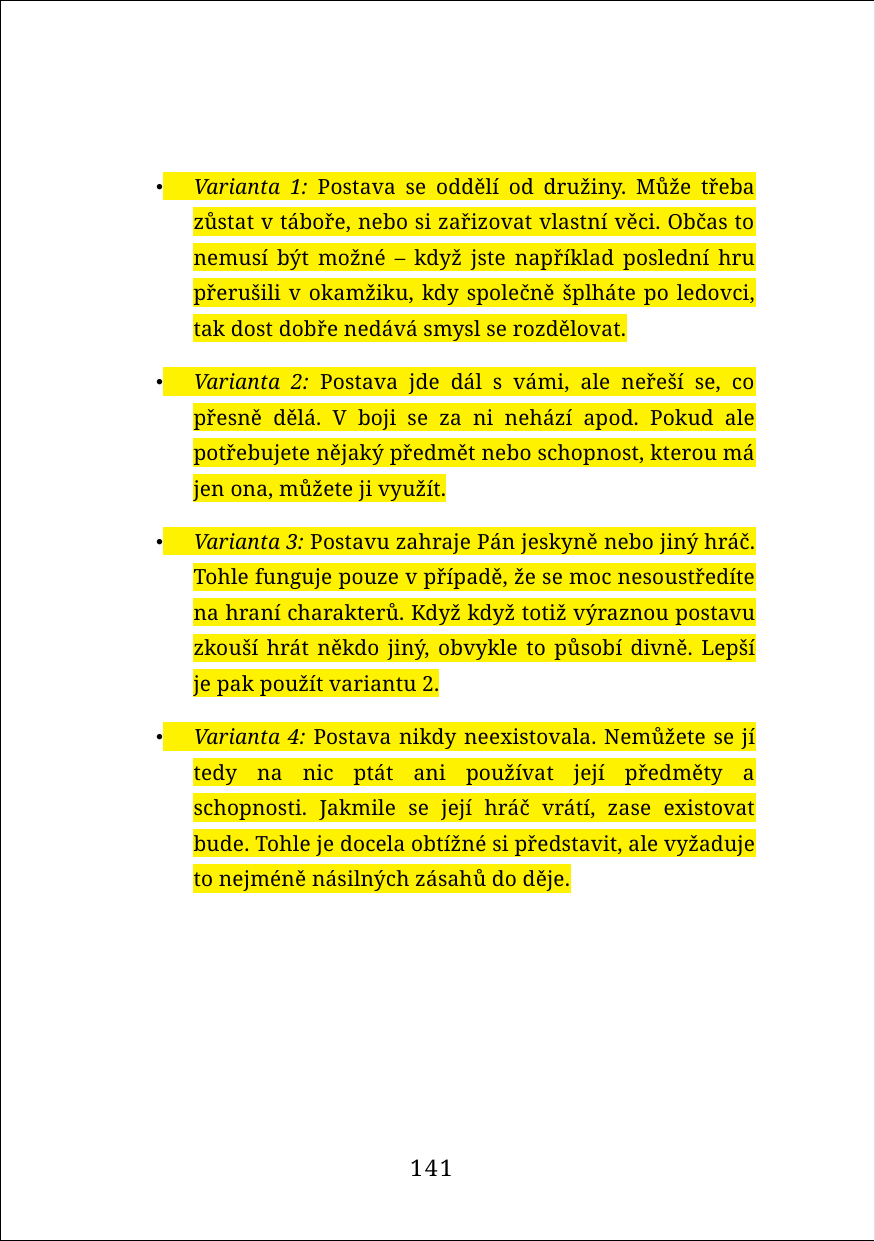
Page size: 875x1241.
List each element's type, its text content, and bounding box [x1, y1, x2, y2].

list Varianta 2: Postava jde dál s vámi, ale neřeší se, co přesně dělá. V boji se za ni nehází apod. Pokud ale potřebujete nějaký předmět nebo schopnost, kterou má jen ona, můžete ji využít. [156, 367, 756, 502]
list Varianta 1: Postava se oddělí od družiny. Může třeba zůstat v táboře, nebo si zařizovat vlastní věci. Občas to nemusí být možné – když jste například poslední hru přerušili v okamžiku, kdy společně šplháte po ledovci, tak dost dobře nedává smysl se rozdělovat. [156, 172, 756, 342]
list Varianta 4: Postava nikdy neexistovala. Nemůžete se jí tedy na nic ptát ani používat její předměty a schopnosti. Jakmile se její hráč vrátí, zase existovat bude. Tohle je docela obtížné si představit, ale vyžaduje to nejméně násilných zásahů do děje. [156, 722, 756, 893]
list Varianta 3: Postavu zahraje Pán jeskyně nebo jiný hráč. Tohle funguje pouze v případě, že se moc nesoustředíte na hraní charakterů. Když když totiž výraznou postavu zkouší hrát někdo jiný, obvykle to působí divně. Lepší je pak použít variantu 2. [156, 527, 756, 697]
